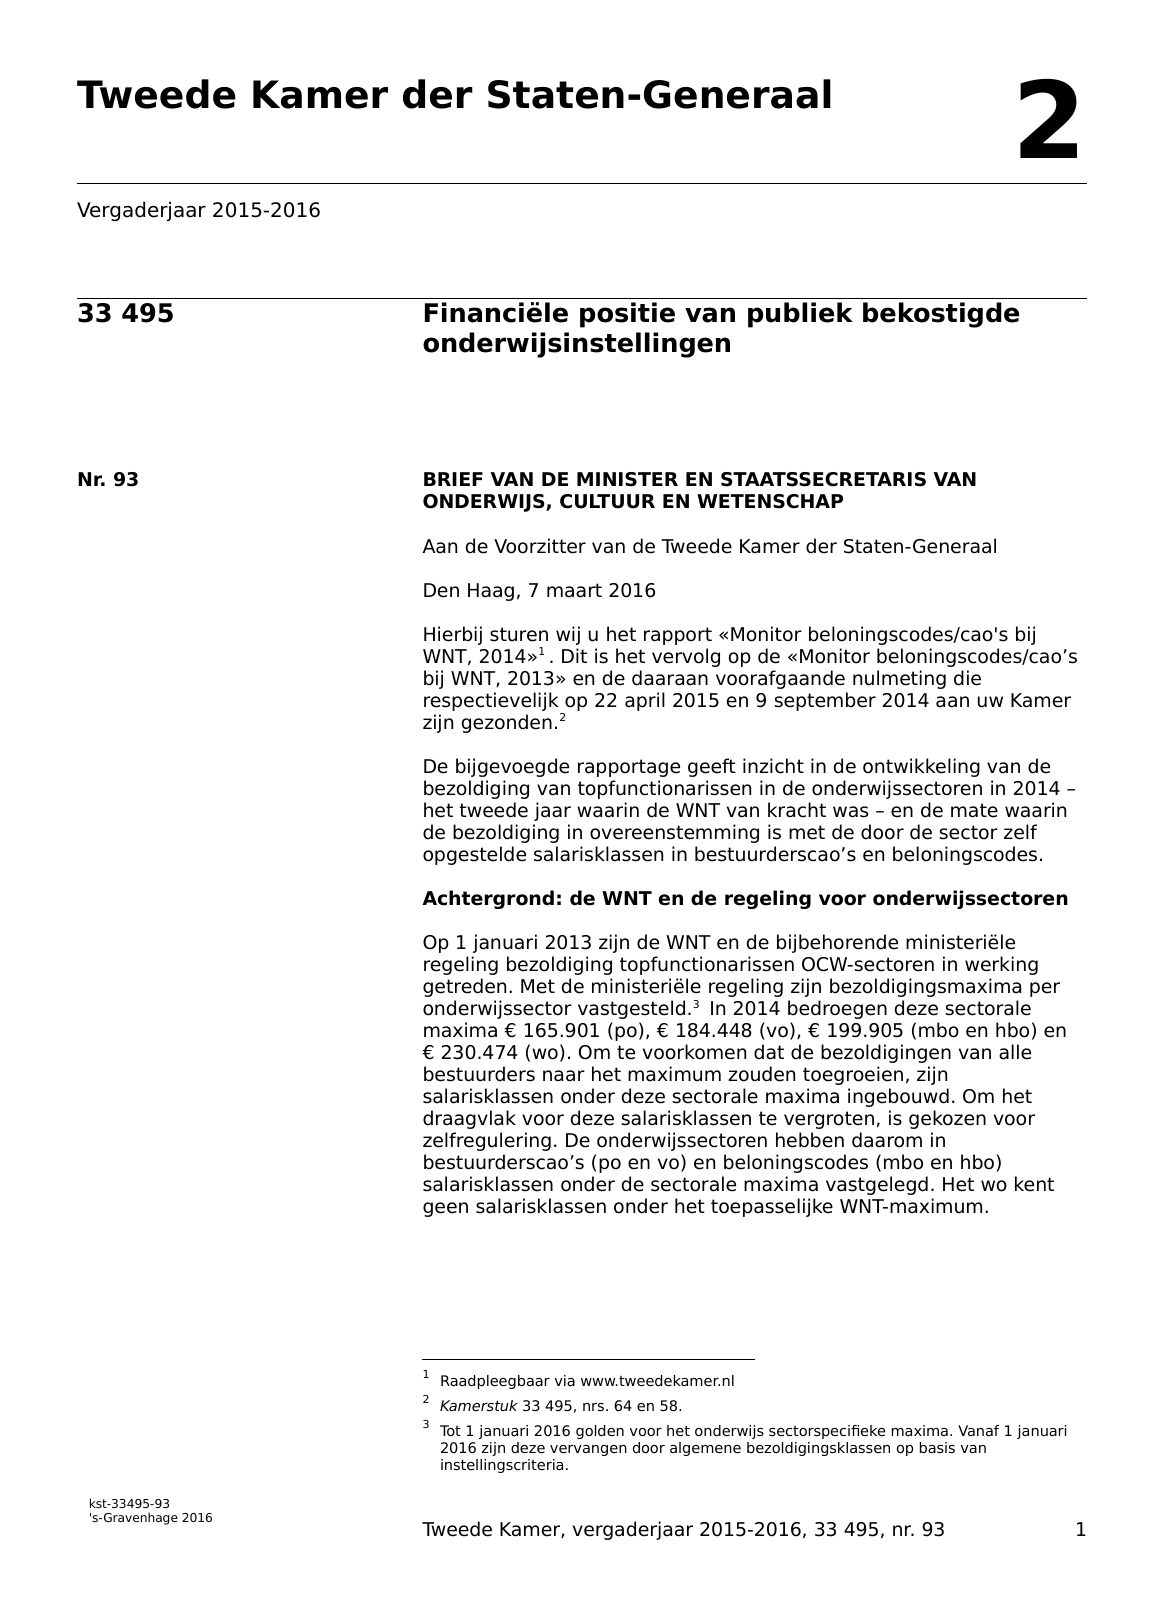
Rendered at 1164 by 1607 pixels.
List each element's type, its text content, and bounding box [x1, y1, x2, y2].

table_cell Vergaderjaar 2015-2016 [77, 184, 1087, 298]
subtitle Achtergrond: de WNT en de regeling voor onderwijssectoren [422, 888, 1087, 910]
text Op 1 januari 2013 zijn de WNT en de bijbehorende ministeriële regeling bezoldiging topfunctionarissen OCW-sectoren in werking getreden. Met de ministeriële regeling zijn bezoldigingsmaxima per onderwijssector vastgesteld. In 2014 bedroegen deze sectorale maxima € 165.901 (po), € 184.448 (vo), € 199.905 (mbo en hbo) en € 230.474 (wo). Om te voorkomen dat de bezoldigingen van alle bestuurders naar het maximum zouden toegroeien, zijn salarisklassen onder deze sectorale maxima ingebouwd. Om het draagvlak voor deze salarisklassen te vergroten, is gekozen voor zelfregulering. De onderwijssectoren hebben daarom in bestuurderscao’s (po en vo) en beloningscodes (mbo en hbo) salarisklassen onder de sectorale maxima vastgelegd. Het wo kent geen salarisklassen onder het toepasselijke WNT-maximum. [422, 932, 1087, 1218]
text De bijgevoegde rapportage geeft inzicht in de ontwikkeling van de bezoldiging van topfunctionarissen in de onderwijssectoren in 2014 – het tweede jaar waarin de WNT van kracht was – en de mate waarin de bezoldiging in overeenstemming is met de door de sector zelf opgestelde salarisklassen in bestuurderscao’s en beloningscodes. [422, 756, 1087, 866]
text Raadpleegbaar via www.tweedekamer.nl [422, 1368, 1087, 1391]
text Kamerstuk 33 495, nrs. 64 en 58. [422, 1393, 1087, 1416]
text Hierbij sturen wij u het rapport «Monitor beloningscodes/cao's bij WNT, 2014». Dit is het vervolg op de «Monitor beloningscodes/cao’s bij WNT, 2013» en de daaraan voorafgaande nulmeting die respectievelijk op 22 april 2015 en 9 september 2014 aan uw Kamer zijn gezonden. [422, 624, 1087, 734]
subtitle 33 495 Financiële positie van publiek bekostigde onderwijsinstellingen [77, 299, 1087, 358]
text Tot 1 januari 2016 golden voor het onderwijs sectorspecifieke maxima. Vanaf 1 januari 2016 zijn deze vervangen door algemene bezoldigingsklassen op basis van instellingscriteria. [422, 1418, 1087, 1474]
table_header Tweede Kamer der Staten-Generaal [77, 59, 886, 183]
text Den Haag, 7 maart 2016 [422, 580, 1087, 602]
subtitle Nr. 93 BRIEF VAN DE MINISTER EN STAATSSECRETARIS VAN ONDERWIJS, CULTUUR EN WETENSCHAP [77, 469, 1087, 513]
text kst-33495-93 [88, 1497, 323, 1511]
text Aan de Voorzitter van de Tweede Kamer der Staten-Generaal [422, 536, 1087, 557]
table_header 2 [886, 59, 1087, 183]
text 's-Gravenhage 2016 [88, 1511, 323, 1525]
